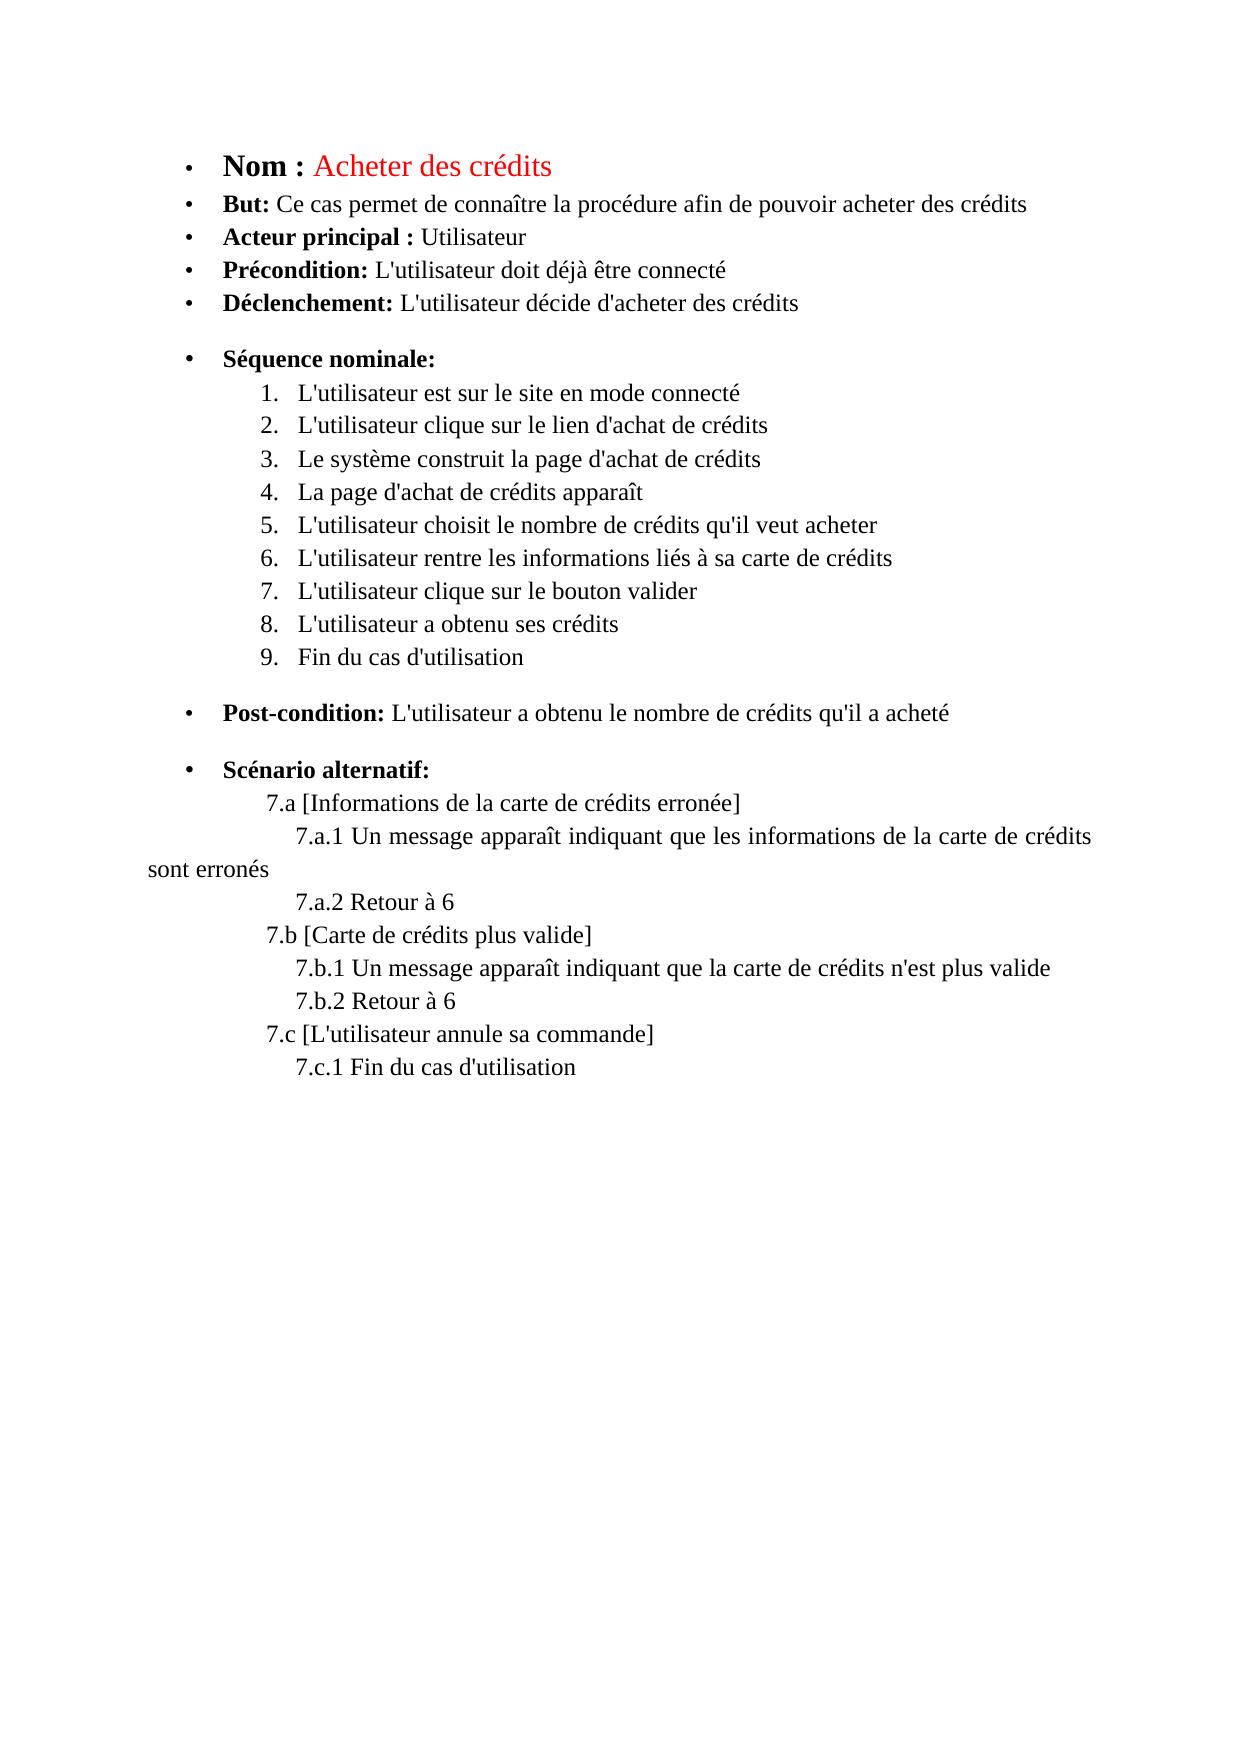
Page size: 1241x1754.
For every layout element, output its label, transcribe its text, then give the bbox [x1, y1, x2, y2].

list Acteur principal : Utilisateur [185, 222, 1093, 251]
text 7.b.2 Retour à 6 [148, 986, 1093, 1015]
text 7.a.1 Un message apparaît indiquant que les informations de la carte de crédits sont erronés [148, 821, 1093, 883]
list Séquence nominale: [185, 344, 1093, 373]
list Post-condition: L'utilisateur a obtenu le nombre de crédits qu'il a acheté [185, 698, 1093, 727]
list L'utilisateur choisit le nombre de crédits qu'il veut acheter [260, 510, 1093, 538]
list But: Ce cas permet de connaître la procédure afin de pouvoir acheter des crédits [185, 189, 1093, 218]
text 7.c [L'utilisateur annule sa commande] [148, 1019, 1093, 1048]
list Déclenchement: L'utilisateur décide d'acheter des crédits [185, 288, 1093, 317]
list L'utilisateur rentre les informations liés à sa carte de crédits [260, 543, 1093, 571]
text 7.a [Informations de la carte de crédits erronée] [148, 788, 1093, 817]
list L'utilisateur est sur le site en mode connecté [260, 378, 1093, 406]
text 7.c.1 Fin du cas d'utilisation [148, 1052, 1093, 1081]
list Nom : Acheter des crédits [185, 148, 1093, 183]
list L'utilisateur a obtenu ses crédits [260, 609, 1093, 637]
list Fin du cas d'utilisation [260, 642, 1093, 671]
text 7.b [Carte de crédits plus valide] [148, 920, 1093, 949]
text 7.a.2 Retour à 6 [148, 887, 1093, 916]
list Précondition: L'utilisateur doit déjà être connecté [185, 255, 1093, 284]
text 7.b.1 Un message apparaît indiquant que la carte de crédits n'est plus valide [148, 953, 1093, 982]
list L'utilisateur clique sur le bouton valider [260, 576, 1093, 604]
list Le système construit la page d'achat de crédits [260, 444, 1093, 472]
list La page d'achat de crédits apparaît [260, 477, 1093, 505]
list Scénario alternatif: [185, 755, 1093, 784]
list L'utilisateur clique sur le lien d'achat de crédits [260, 411, 1093, 439]
